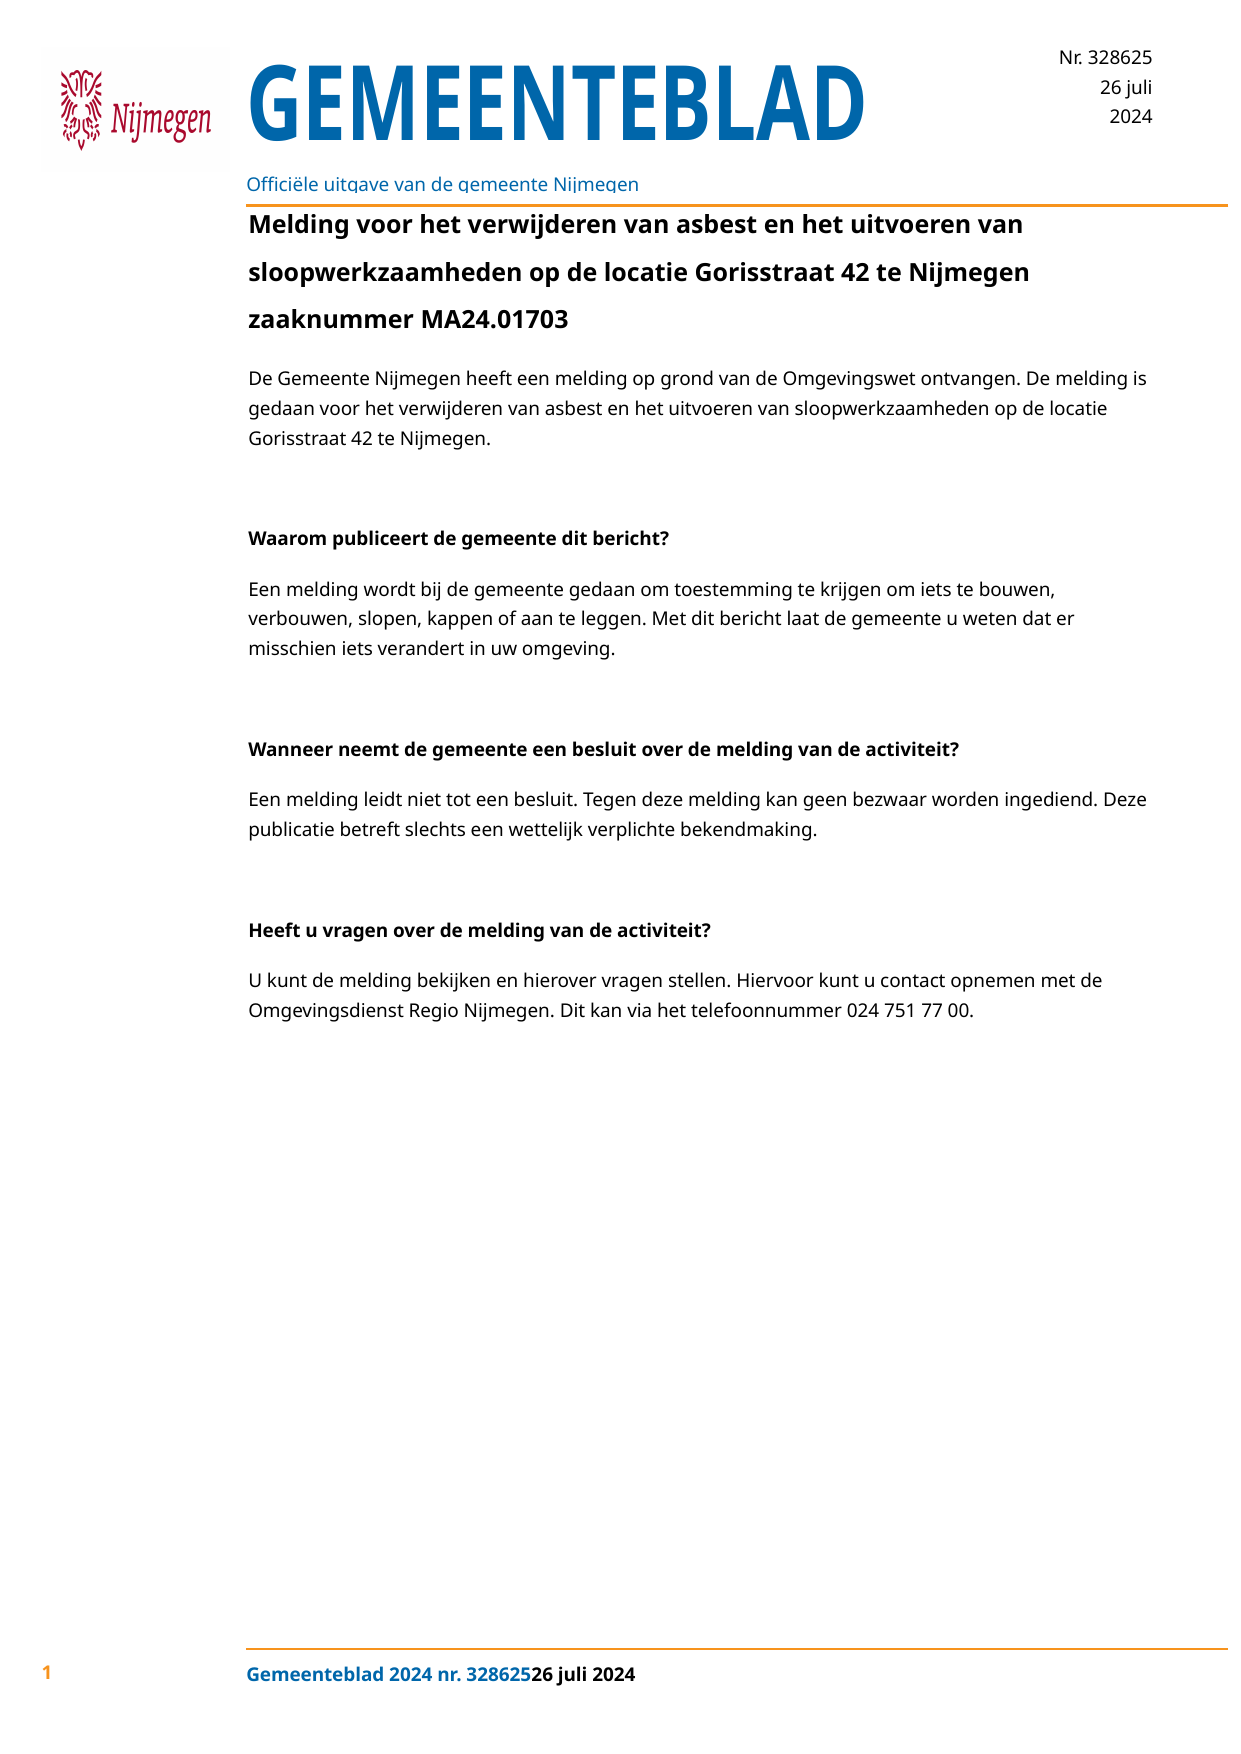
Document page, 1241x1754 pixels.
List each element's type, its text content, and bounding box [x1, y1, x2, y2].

text U kunt de melding bekijken en hierover vragen stellen. Hiervoor kunt u contact opnemen met de Omgevingsdienst Regio Nijmegen. Dit kan via het telefoonnummer 024 751 77 00. [248, 967, 1152, 1022]
text Melding voor het verwijderen van asbest en het uitvoeren van sloopwerkzaamheden op de locatie Gorisstraat 42 te Nijmegen zaaknummer MA24.01703 [248, 207, 1152, 336]
text De Gemeente Nijmegen heeft een melding op grond van de Omgevingswet ontvangen. De melding is gedaan voor het verwijderen van asbest en het uitvoeren van sloopwerkzaamheden op de locatie Gorisstraat 42 te Nijmegen. [248, 366, 1152, 450]
picture [41, 47, 231, 172]
text Heeft u vragen over de melding van de activiteit? [248, 917, 1152, 942]
text Wanneer neemt de gemeente een besluit over de melding van de activiteit? [248, 736, 1152, 762]
text Waarom publiceert de gemeente dit bericht? [248, 526, 1152, 551]
text Een melding leidt niet tot een besluit. Tegen deze melding kan geen bezwaar worden ingediend. Deze publicatie betreft slechts een wettelijk verplichte bekendmaking. [248, 786, 1152, 842]
text Een melding wordt bij de gemeente gedaan om toestemming te krijgen om iets te bouwen, verbouwen, slopen, kappen of aan te leggen. Met dit bericht laat de gemeente u weten dat er misschien iets verandert in uw omgeving. [248, 576, 1152, 661]
